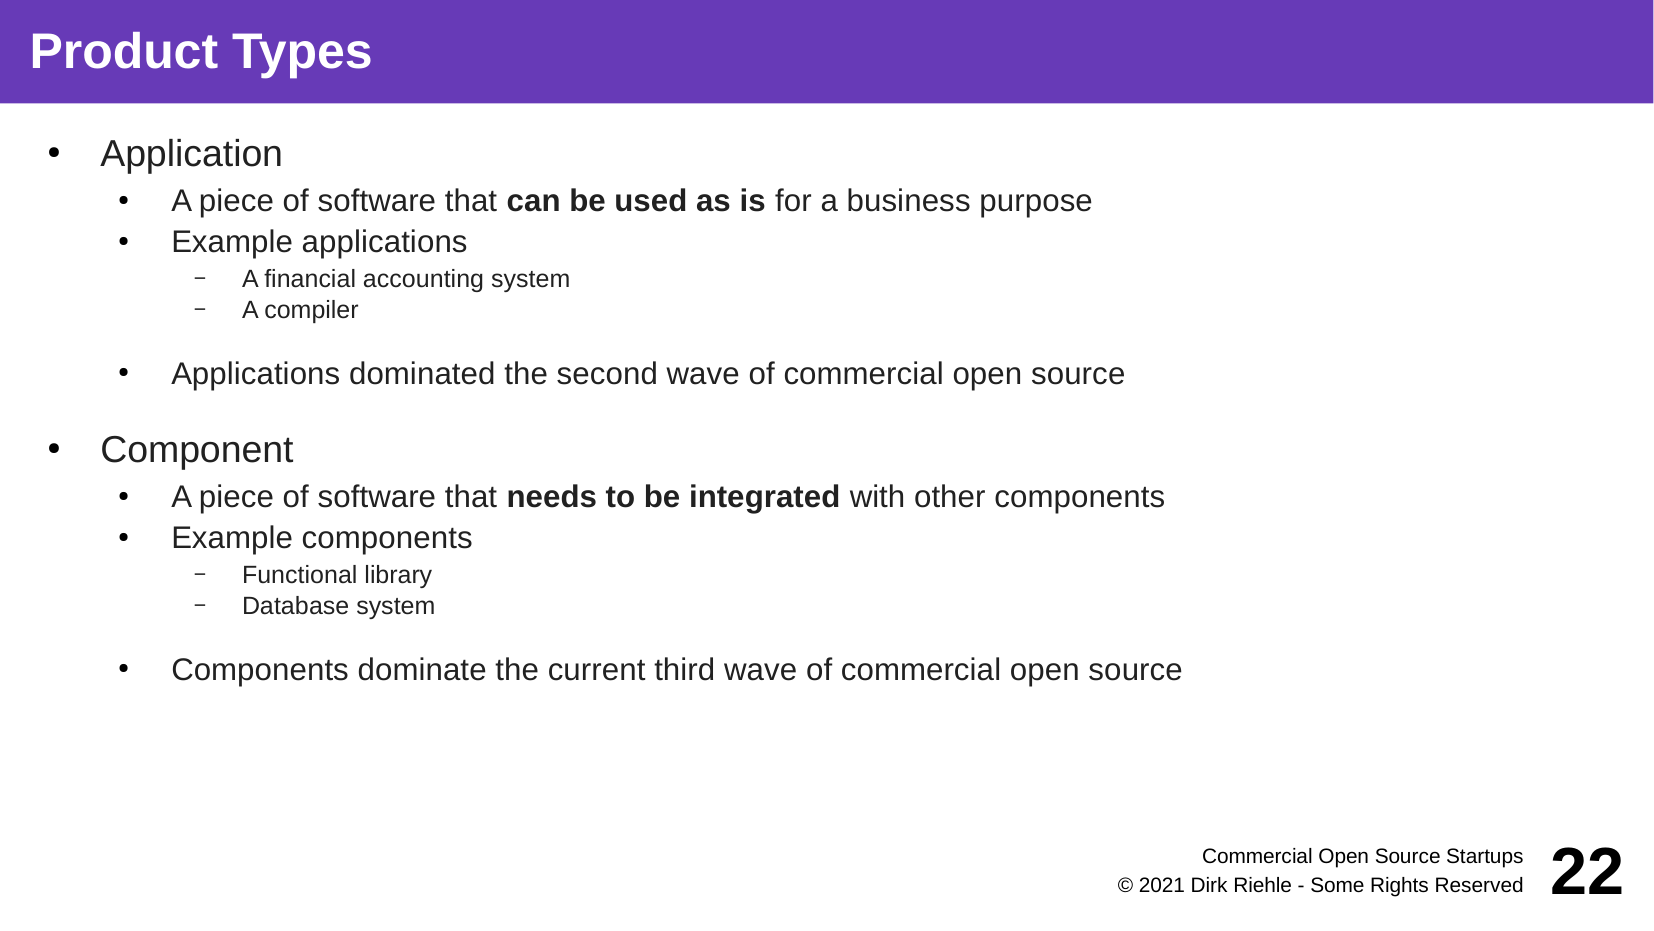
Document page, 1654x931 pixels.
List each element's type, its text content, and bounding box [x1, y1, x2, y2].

list Application A piece of software that can be used as is for a business purpose Example applications A financial accounting system A compiler Applications dominated the second wave of commercial open source Component A piece of software that needs to be integrated with other components Example components Functional library Database system Components dominate the current third wave of commercial open source [29, 132, 1625, 813]
title Product Types [0, 0, 1654, 104]
